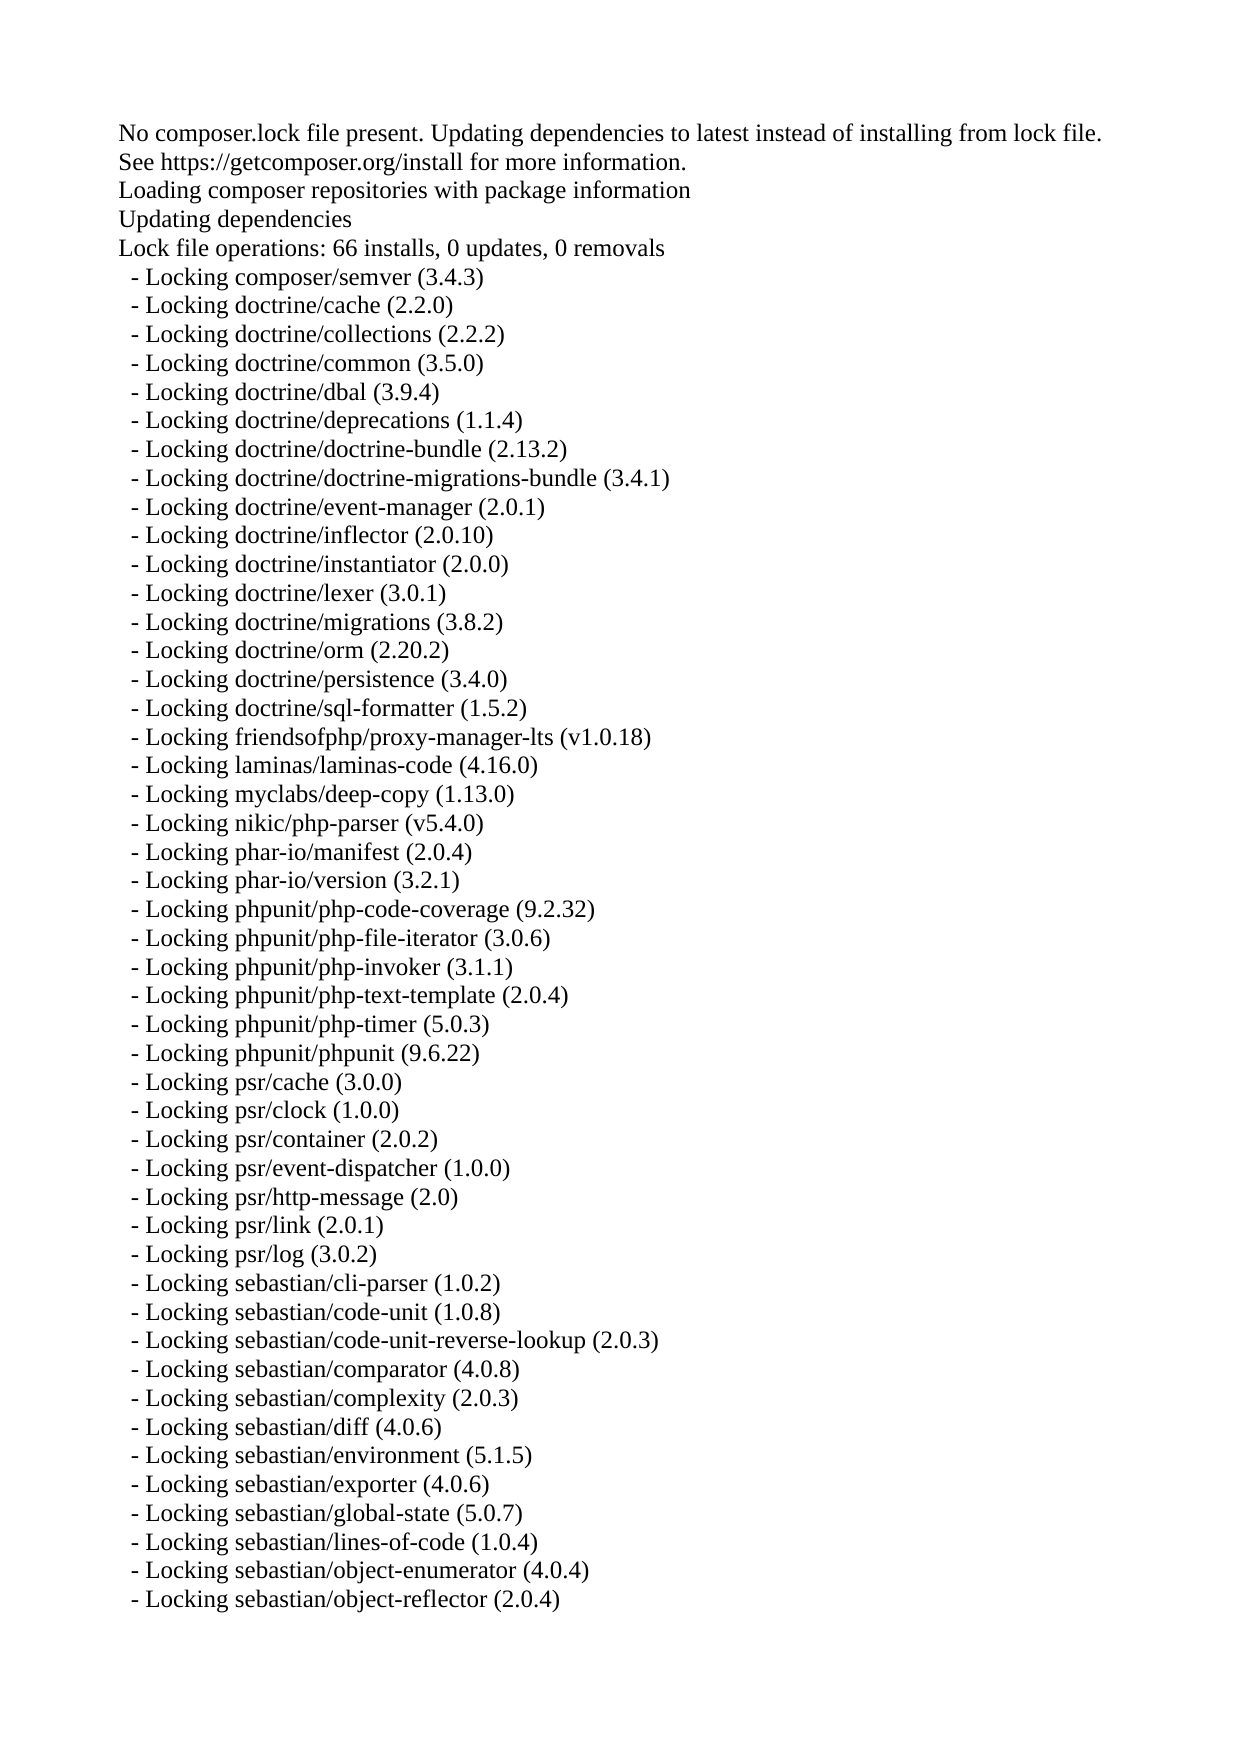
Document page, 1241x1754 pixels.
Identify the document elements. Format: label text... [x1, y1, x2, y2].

text - Locking sebastian/environment (5.1.5) [118, 1441, 1122, 1469]
text - Locking phpunit/phpunit (9.6.22) [118, 1038, 1122, 1067]
text - Locking psr/log (3.0.2) [118, 1239, 1122, 1268]
text - Locking doctrine/orm (2.20.2) [118, 636, 1122, 664]
text - Locking psr/cache (3.0.0) [118, 1067, 1122, 1096]
text - Locking psr/container (2.0.2) [118, 1124, 1122, 1153]
text - Locking phpunit/php-code-coverage (9.2.32) [118, 894, 1122, 923]
text - Locking doctrine/doctrine-bundle (2.13.2) [118, 434, 1122, 463]
text - Locking sebastian/comparator (4.0.8) [118, 1354, 1122, 1383]
text - Locking doctrine/lexer (3.0.1) [118, 578, 1122, 607]
text - Locking phpunit/php-timer (5.0.3) [118, 1009, 1122, 1038]
text - Locking doctrine/sql-formatter (1.5.2) [118, 693, 1122, 722]
text - Locking doctrine/collections (2.2.2) [118, 319, 1122, 348]
text - Locking sebastian/object-enumerator (4.0.4) [118, 1556, 1122, 1584]
text - Locking doctrine/common (3.5.0) [118, 348, 1122, 377]
text - Locking sebastian/cli-parser (1.0.2) [118, 1268, 1122, 1297]
text - Locking phpunit/php-text-template (2.0.4) [118, 981, 1122, 1009]
text - Locking sebastian/lines-of-code (1.0.4) [118, 1527, 1122, 1556]
text - Locking doctrine/deprecations (1.1.4) [118, 406, 1122, 434]
text - Locking doctrine/doctrine-migrations-bundle (3.4.1) [118, 463, 1122, 492]
text - Locking myclabs/deep-copy (1.13.0) [118, 779, 1122, 808]
text - Locking doctrine/cache (2.2.0) [118, 291, 1122, 319]
text - Locking sebastian/code-unit-reverse-lookup (2.0.3) [118, 1326, 1122, 1354]
text - Locking psr/event-dispatcher (1.0.0) [118, 1153, 1122, 1182]
text - Locking doctrine/migrations (3.8.2) [118, 607, 1122, 636]
text - Locking phpunit/php-invoker (3.1.1) [118, 952, 1122, 981]
text - Locking psr/link (2.0.1) [118, 1211, 1122, 1239]
text Loading composer repositories with package information [118, 176, 1122, 204]
text - Locking psr/http-message (2.0) [118, 1182, 1122, 1211]
text - Locking doctrine/dbal (3.9.4) [118, 377, 1122, 406]
text - Locking nikic/php-parser (v5.4.0) [118, 808, 1122, 837]
text - Locking phar-io/manifest (2.0.4) [118, 837, 1122, 866]
text - Locking composer/semver (3.4.3) [118, 262, 1122, 291]
text - Locking sebastian/code-unit (1.0.8) [118, 1297, 1122, 1326]
text - Locking phpunit/php-file-iterator (3.0.6) [118, 923, 1122, 952]
text - Locking sebastian/complexity (2.0.3) [118, 1383, 1122, 1412]
text - Locking doctrine/event-manager (2.0.1) [118, 492, 1122, 521]
text - Locking sebastian/diff (4.0.6) [118, 1412, 1122, 1441]
text - Locking sebastian/exporter (4.0.6) [118, 1469, 1122, 1498]
text - Locking sebastian/object-reflector (2.0.4) [118, 1584, 1122, 1613]
text Lock file operations: 66 installs, 0 updates, 0 removals [118, 233, 1122, 262]
text - Locking doctrine/instantiator (2.0.0) [118, 549, 1122, 578]
text - Locking laminas/laminas-code (4.16.0) [118, 751, 1122, 779]
text - Locking phar-io/version (3.2.1) [118, 866, 1122, 894]
text - Locking doctrine/persistence (3.4.0) [118, 664, 1122, 693]
text Updating dependencies [118, 204, 1122, 233]
text - Locking psr/clock (1.0.0) [118, 1096, 1122, 1124]
text - Locking doctrine/inflector (2.0.10) [118, 521, 1122, 549]
text No composer.lock file present. Updating dependencies to latest instead of installing from lock file. See https://getcomposer.org/install for more information. [118, 118, 1122, 176]
text - Locking friendsofphp/proxy-manager-lts (v1.0.18) [118, 722, 1122, 751]
text - Locking sebastian/global-state (5.0.7) [118, 1498, 1122, 1527]
